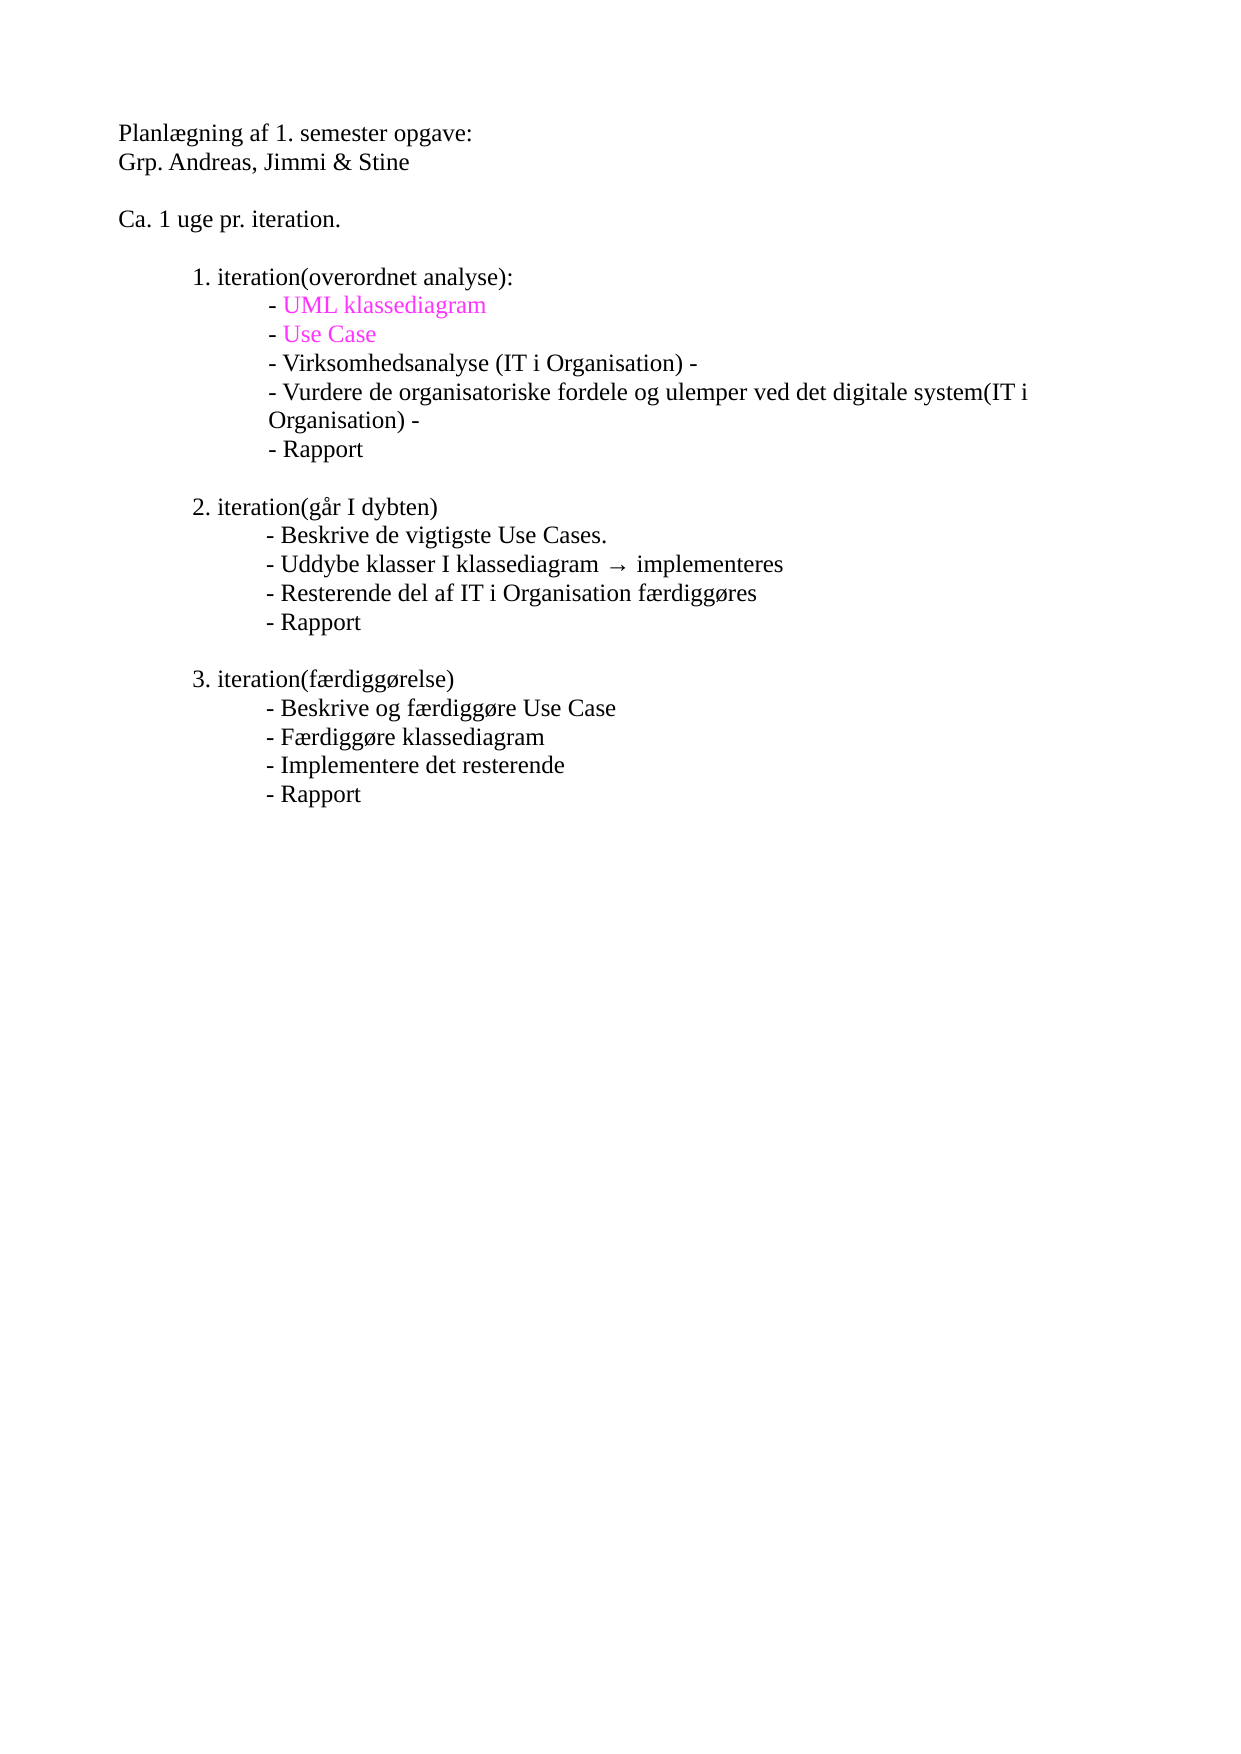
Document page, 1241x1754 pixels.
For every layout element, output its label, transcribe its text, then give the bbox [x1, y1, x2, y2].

text - Rapport [118, 779, 1122, 808]
text 3. iteration(færdiggørelse) - Beskrive og færdiggøre Use Case - Færdiggøre klassediagram - Implementere det resterende [118, 664, 1122, 779]
list - Use Case [231, 319, 1122, 348]
list - Vurdere de organisatoriske fordele og ulemper ved det digitale system(IT i Organisation) - - Rapport [231, 377, 1122, 463]
text 1. iteration(overordnet analyse): [118, 262, 1122, 291]
text 2. iteration(går I dybten) - Beskrive de vigtigste Use Cases. [118, 492, 1122, 549]
text Planlægning af 1. semester opgave: [118, 118, 1122, 147]
list - Virksomhedsanalyse (IT i Organisation) - [231, 348, 1122, 377]
text Ca. 1 uge pr. iteration. [118, 204, 1122, 233]
text Grp. Andreas, Jimmi & Stine [118, 147, 1122, 176]
text - Resterende del af IT i Organisation færdiggøres - Rapport [118, 578, 1122, 636]
list - UML klassediagram [193, 291, 1122, 319]
text - Uddybe klasser I klassediagram → implementeres [118, 549, 1122, 578]
